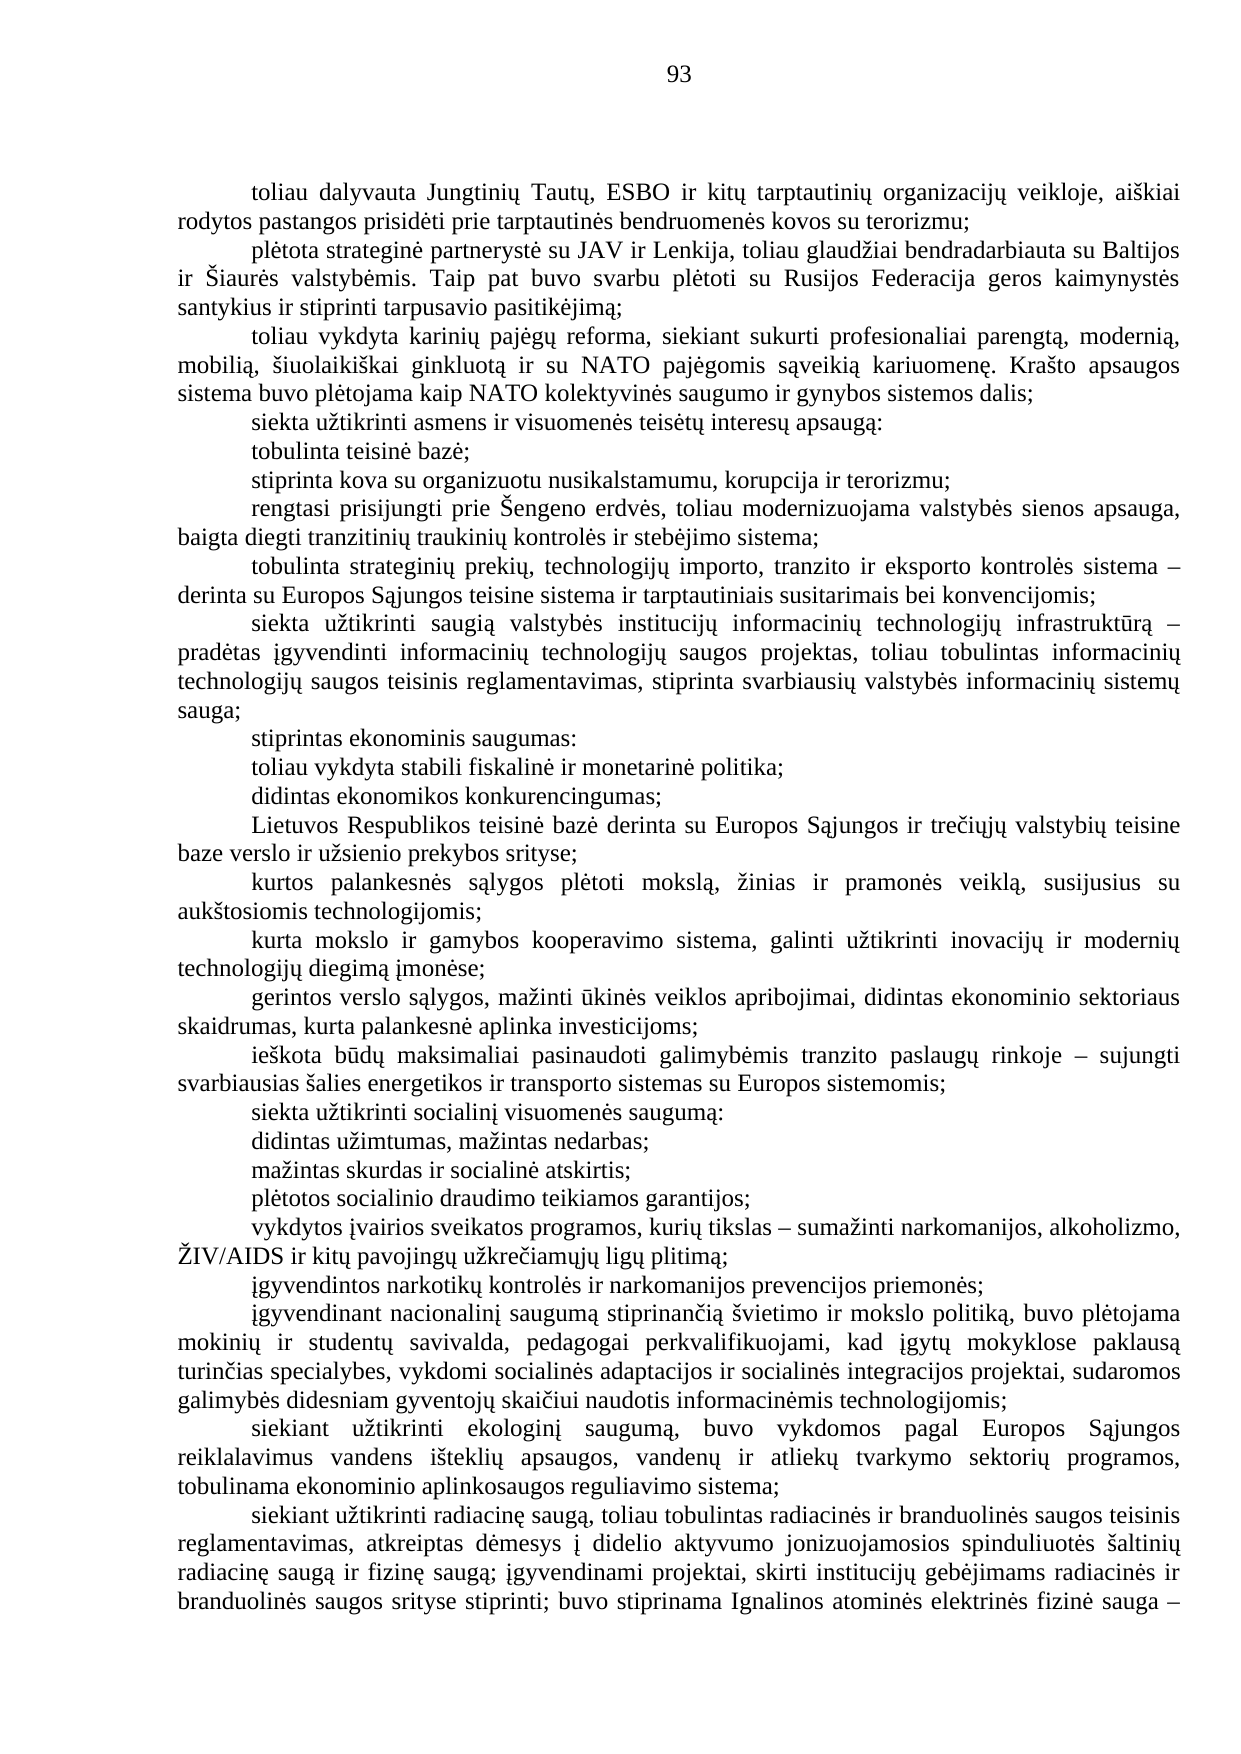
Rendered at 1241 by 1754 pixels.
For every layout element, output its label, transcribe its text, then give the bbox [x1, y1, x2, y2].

text siekiant užtikrinti ekologinį saugumą, buvo vykdomos pagal Europos Sąjungos reiklalavimus vandens išteklių apsaugos, vandenų ir atliekų tvarkymo sektorių programos, tobulinama ekonominio aplinkosaugos reguliavimo sistema; [177, 1413, 1181, 1500]
text stiprintas ekonominis saugumas: [177, 723, 1181, 752]
text kurta mokslo ir gamybos kooperavimo sistema, galinti užtikrinti inovacijų ir modernių technologijų diegimą įmonėse; [177, 925, 1181, 982]
text įgyvendintos narkotikų kontrolės ir narkomanijos prevencijos priemonės; [177, 1270, 1181, 1298]
text plėtotos socialinio draudimo teikiamos garantijos; [177, 1183, 1181, 1212]
text siekiant užtikrinti radiacinę saugą, toliau tobulintas radiacinės ir branduolinės saugos teisinis reglamentavimas, atkreiptas dėmesys į didelio aktyvumo jonizuojamosios spinduliuotės šaltinių radiacinę saugą ir fizinę saugą; įgyvendinami projektai, skirti institucijų gebėjimams radiacinės ir branduolinės saugos srityse stiprinti; buvo stiprinama Ignalinos atominės elektrinės fizinė sauga – [177, 1500, 1181, 1615]
text stiprinta kova su organizuotu nusikalstamumu, korupcija ir terorizmu; [177, 465, 1181, 493]
text Lietuvos Respublikos teisinė bazė derinta su Europos Sąjungos ir trečiųjų valstybių teisine baze verslo ir užsienio prekybos srityse; [177, 810, 1181, 867]
text didintas užimtumas, mažintas nedarbas; [177, 1126, 1181, 1155]
text gerintos verslo sąlygos, mažinti ūkinės veiklos apribojimai, didintas ekonominio sektoriaus skaidrumas, kurta palankesnė aplinka investicijoms; [177, 982, 1181, 1040]
text tobulinta strateginių prekių, technologijų importo, tranzito ir eksporto kontrolės sistema – derinta su Europos Sąjungos teisine sistema ir tarptautiniais susitarimais bei konvencijomis; [177, 551, 1181, 608]
text toliau vykdyta karinių pajėgų reforma, siekiant sukurti profesionaliai parengtą, modernią, mobilią, šiuolaikiškai ginkluotą ir su NATO pajėgomis sąveikią kariuomenę. Krašto apsaugos sistema buvo plėtojama kaip NATO kolektyvinės saugumo ir gynybos sistemos dalis; [177, 321, 1181, 407]
text rengtasi prisijungti prie Šengeno erdvės, toliau modernizuojama valstybės sienos apsauga, baigta diegti tranzitinių traukinių kontrolės ir stebėjimo sistema; [177, 493, 1181, 551]
text vykdytos įvairios sveikatos programos, kurių tikslas – sumažinti narkomanijos, alkoholizmo, ŽIV/AIDS ir kitų pavojingų užkrečiamųjų ligų plitimą; [177, 1212, 1181, 1270]
text tobulinta teisinė bazė; [177, 436, 1181, 465]
text mažintas skurdas ir socialinė atskirtis; [177, 1155, 1181, 1183]
text siekta užtikrinti socialinį visuomenės saugumą: [177, 1097, 1181, 1126]
text didintas ekonomikos konkurencingumas; [177, 781, 1181, 810]
text siekta užtikrinti asmens ir visuomenės teisėtų interesų apsaugą: [177, 407, 1181, 436]
text toliau dalyvauta Jungtinių Tautų, ESBO ir kitų tarptautinių organizacijų veikloje, aiškiai rodytos pastangos prisidėti prie tarptautinės bendruomenės kovos su terorizmu; [177, 177, 1181, 235]
text toliau vykdyta stabili fiskalinė ir monetarinė politika; [177, 752, 1181, 781]
text ieškota būdų maksimaliai pasinaudoti galimybėmis tranzito paslaugų rinkoje – sujungti svarbiausias šalies energetikos ir transporto sistemas su Europos sistemomis; [177, 1040, 1181, 1097]
text įgyvendinant nacionalinį saugumą stiprinančią švietimo ir mokslo politiką, buvo plėtojama mokinių ir studentų savivalda, pedagogai perkvalifikuojami, kad įgytų mokyklose paklausą turinčias specialybes, vykdomi socialinės adaptacijos ir socialinės integracijos projektai, sudaromos galimybės didesniam gyventojų skaičiui naudotis informacinėmis technologijomis; [177, 1298, 1181, 1413]
text siekta užtikrinti saugią valstybės institucijų informacinių technologijų infrastruktūrą – pradėtas įgyvendinti informacinių technologijų saugos projektas, toliau tobulintas informacinių technologijų saugos teisinis reglamentavimas, stiprinta svarbiausių valstybės informacinių sistemų sauga; [177, 608, 1181, 723]
text plėtota strateginė partnerystė su JAV ir Lenkija, toliau glaudžiai bendradarbiauta su Baltijos ir Šiaurės valstybėmis. Taip pat buvo svarbu plėtoti su Rusijos Federacija geros kaimynystės santykius ir stiprinti tarpusavio pasitikėjimą; [177, 235, 1181, 321]
text kurtos palankesnės sąlygos plėtoti mokslą, žinias ir pramonės veiklą, susijusius su aukštosiomis technologijomis; [177, 867, 1181, 925]
